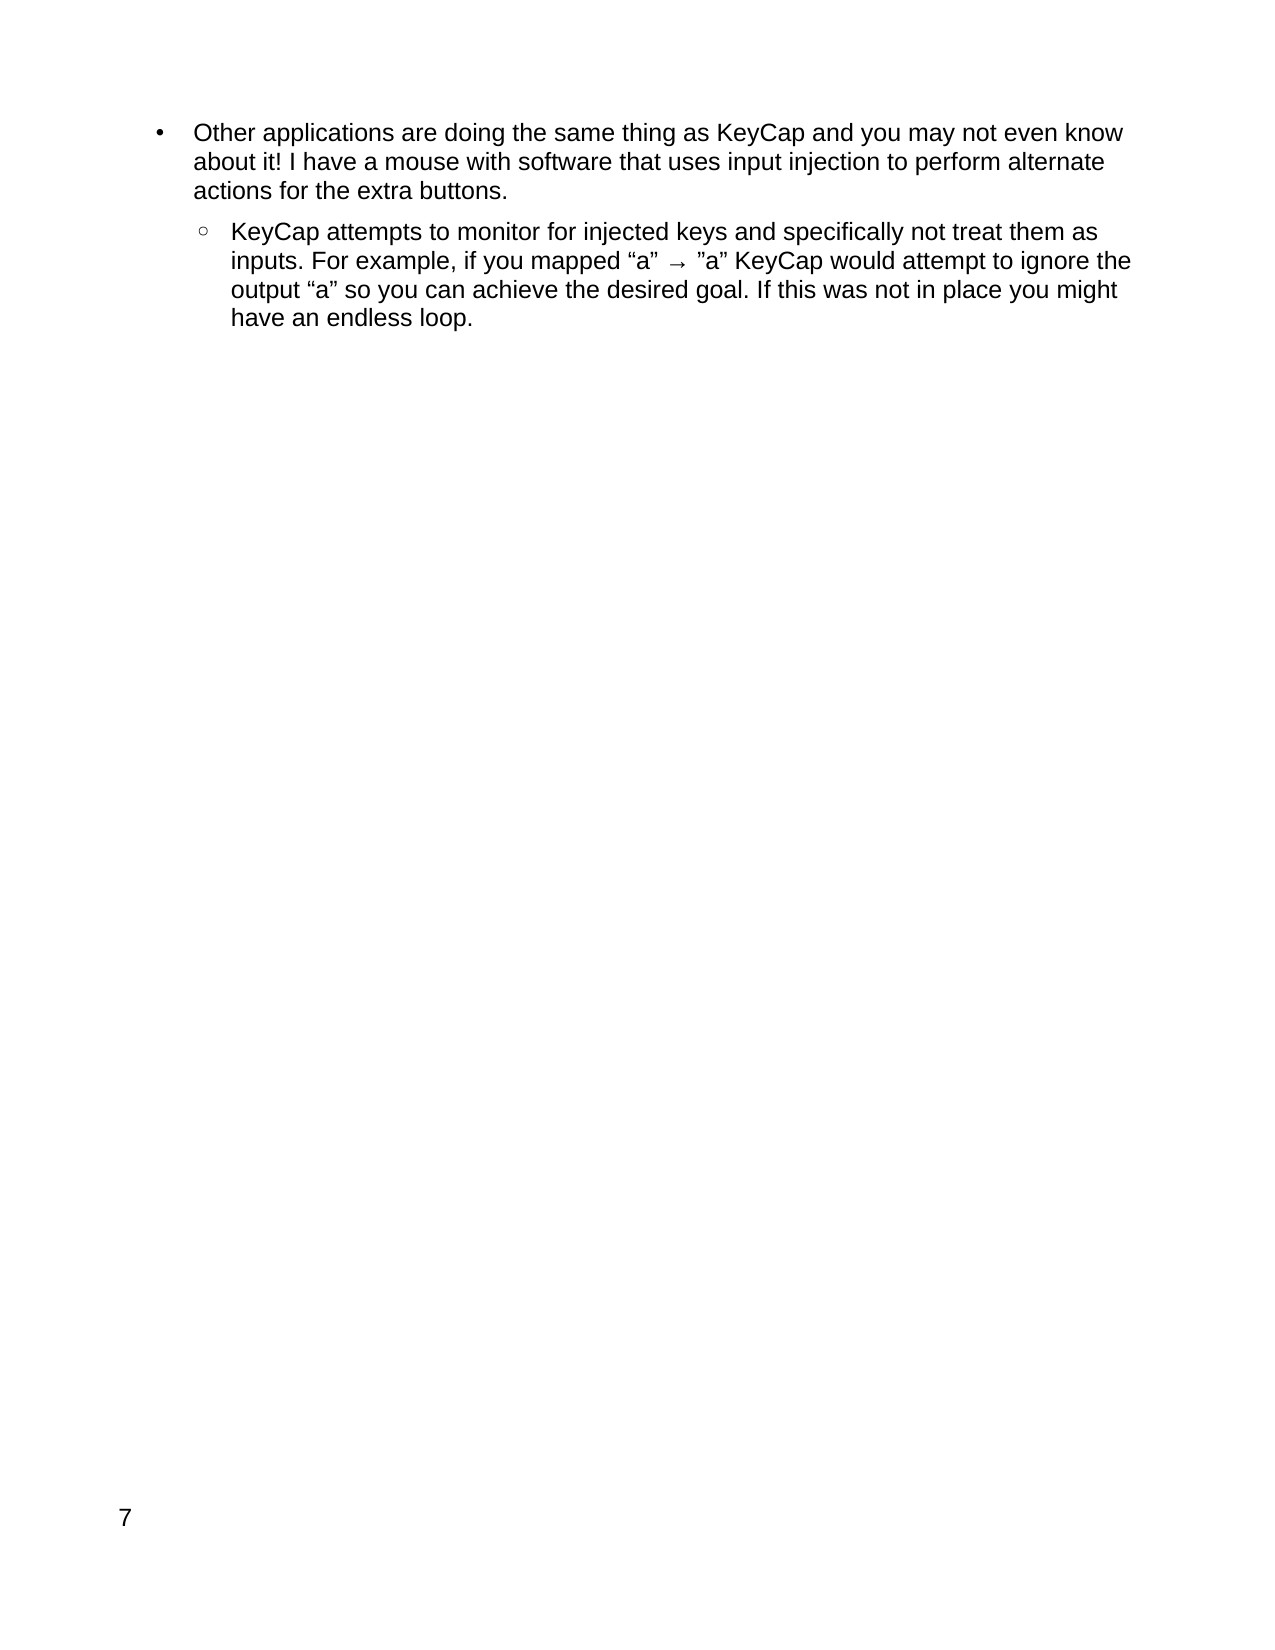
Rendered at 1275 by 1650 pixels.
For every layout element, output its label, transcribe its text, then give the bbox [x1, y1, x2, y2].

list Other applications are doing the same thing as KeyCap and you may not even know about it! I have a mouse with software that uses input injection to perform alternate actions for the extra buttons. [156, 118, 1157, 204]
list KeyCap attempts to monitor for injected keys and specifically not treat them as inputs. For example, if you mapped “a” → ”a” KeyCap would attempt to ignore the output “a” so you can achieve the desired goal. If this was not in place you might have an endless loop. [193, 217, 1157, 332]
